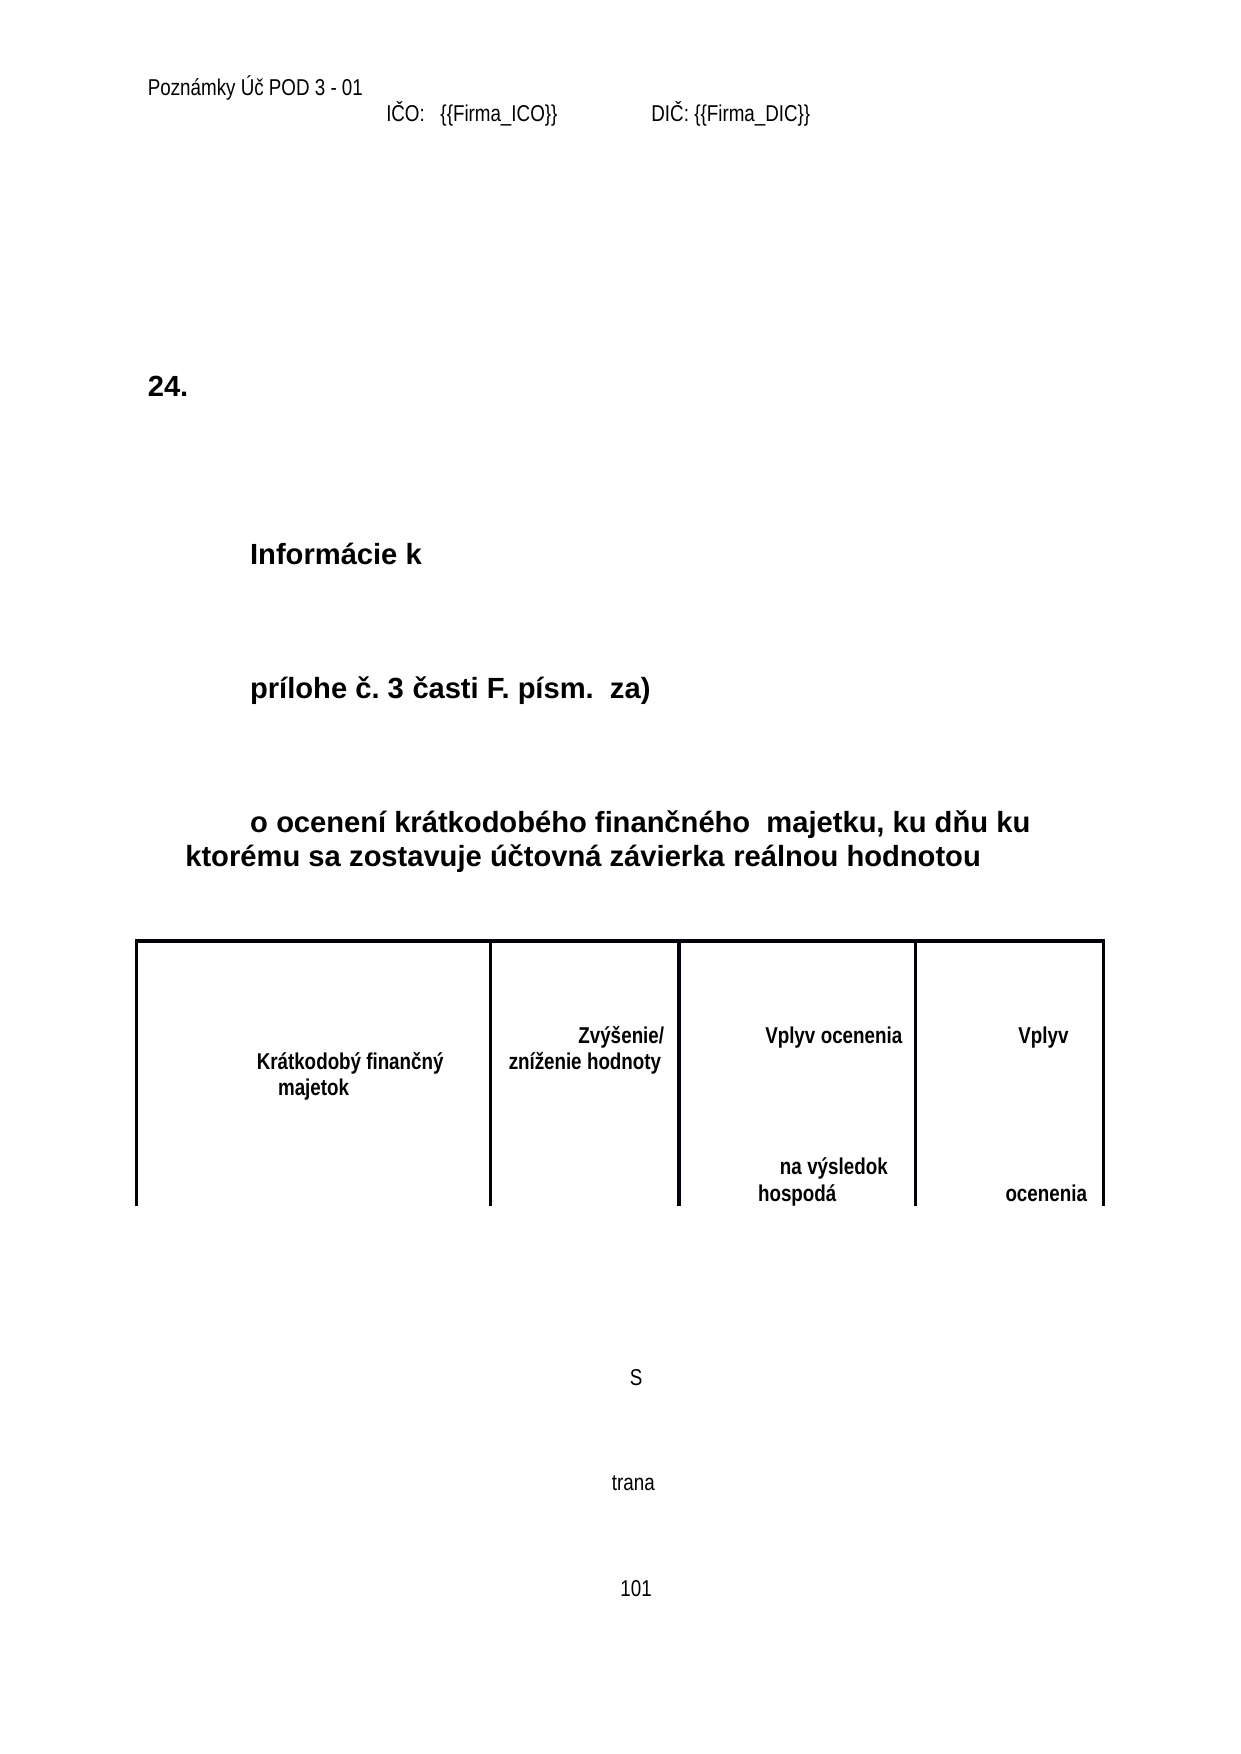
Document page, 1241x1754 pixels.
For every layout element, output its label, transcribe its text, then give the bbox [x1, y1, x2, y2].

table_header Vplyv ocenenia na výsledok hospodá [681, 943, 914, 1206]
table_header Zvýšenie/ zníženie hodnoty [492, 943, 677, 1206]
table_header Vplyv ocenenia [917, 943, 1102, 1206]
title Informácie k prílohe č. 3 časti F. písm. za) o ocenení krátkodobého finančného majetku, ku dňu ku ktorému sa zostavuje účtovná závierka reálnou hodnotou [148, 369, 1092, 939]
table_header Krátkodobý finančný majetok [138, 943, 489, 1206]
